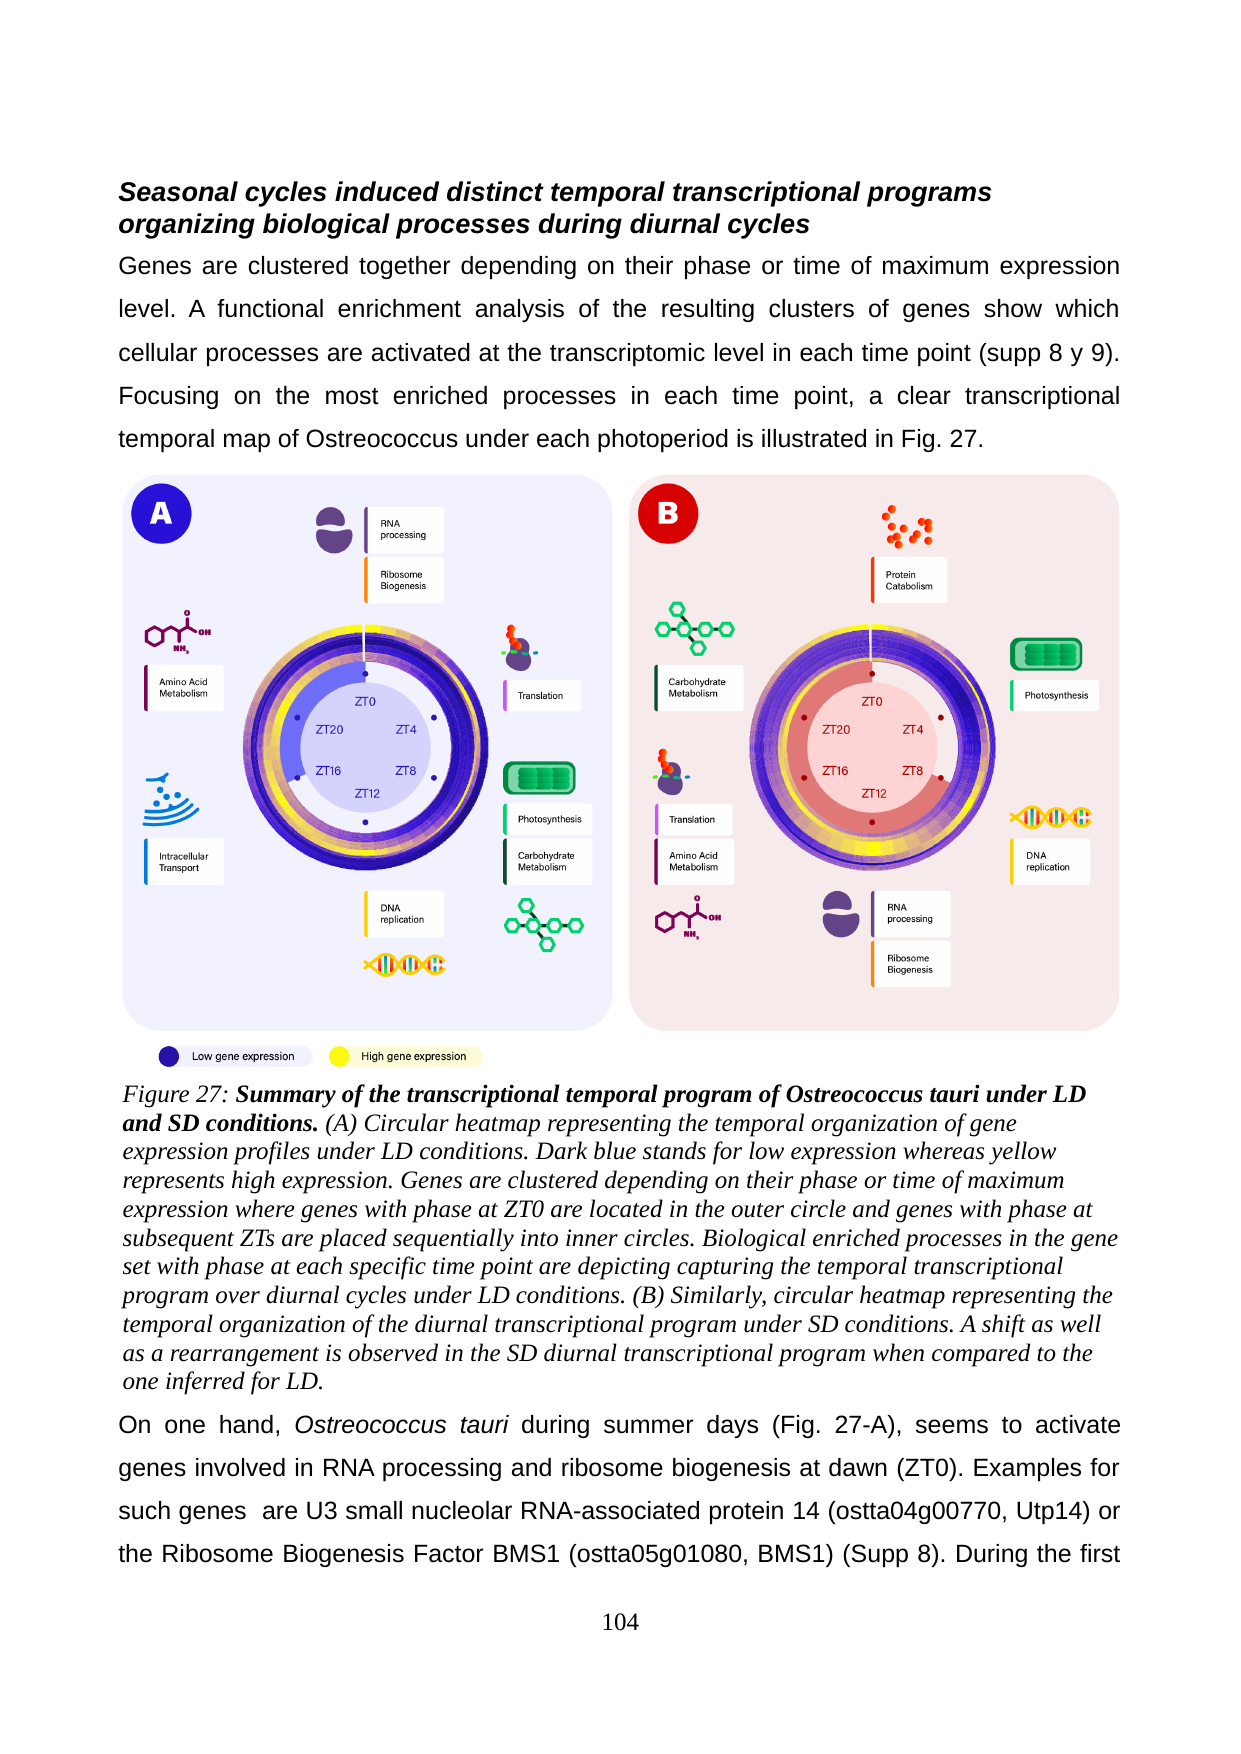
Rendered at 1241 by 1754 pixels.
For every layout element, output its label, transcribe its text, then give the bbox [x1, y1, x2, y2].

text On one hand, Ostreococcus tauri during summer days (Fig. 27-A), seems to activate genes involved in RNA processing and ribosome biogenesis at dawn (ZT0). Examples for such genes are U3 small nucleolar RNA-associated protein 14 (ostta04g00770, Utp14) or the Ribosome Biogenesis Factor BMS1 (ostta05g01080, BMS1) (Supp 8). During the first [118, 1079, 1122, 1568]
text Figure 27: Summary of the transcriptional temporal program of Ostreococcus tauri under LD and SD conditions. (A) Circular heatmap representing the temporal organization of gene expression profiles under LD conditions. Dark blue stands for low expression whereas yellow represents high expression. Genes are clustered depending on their phase or time of maximum expression where genes with phase at ZT0 are located in the outer circle and genes with phase at subsequent ZTs are placed sequentially into inner circles. Biological enriched processes in the gene set with phase at each specific time point are depicting capturing the temporal transcriptional program over diurnal cycles under LD conditions. (B) Similarly, circular heatmap representing the temporal organization of the diurnal transcriptional program under SD conditions. A shift as well as a rearrangement is observed in the SD diurnal transcriptional program when compared to the one inferred for LD. [122, 1079, 1126, 1395]
subtitle Seasonal cycles induced distinct temporal transcriptional programs organizing biological processes during diurnal cycles [118, 176, 1122, 239]
picture [116, 460, 1126, 1079]
text Genes are clustered together depending on their phase or time of maximum expression level. A functional enrichment analysis of the resulting clusters of genes show which cellular processes are activated at the transcriptomic level in each time point (supp 8 y 9). Focusing on the most enriched processes in each time point, a clear transcriptional temporal map of Ostreococcus under each photoperiod is illustrated in Fig. 27. [118, 251, 1122, 453]
